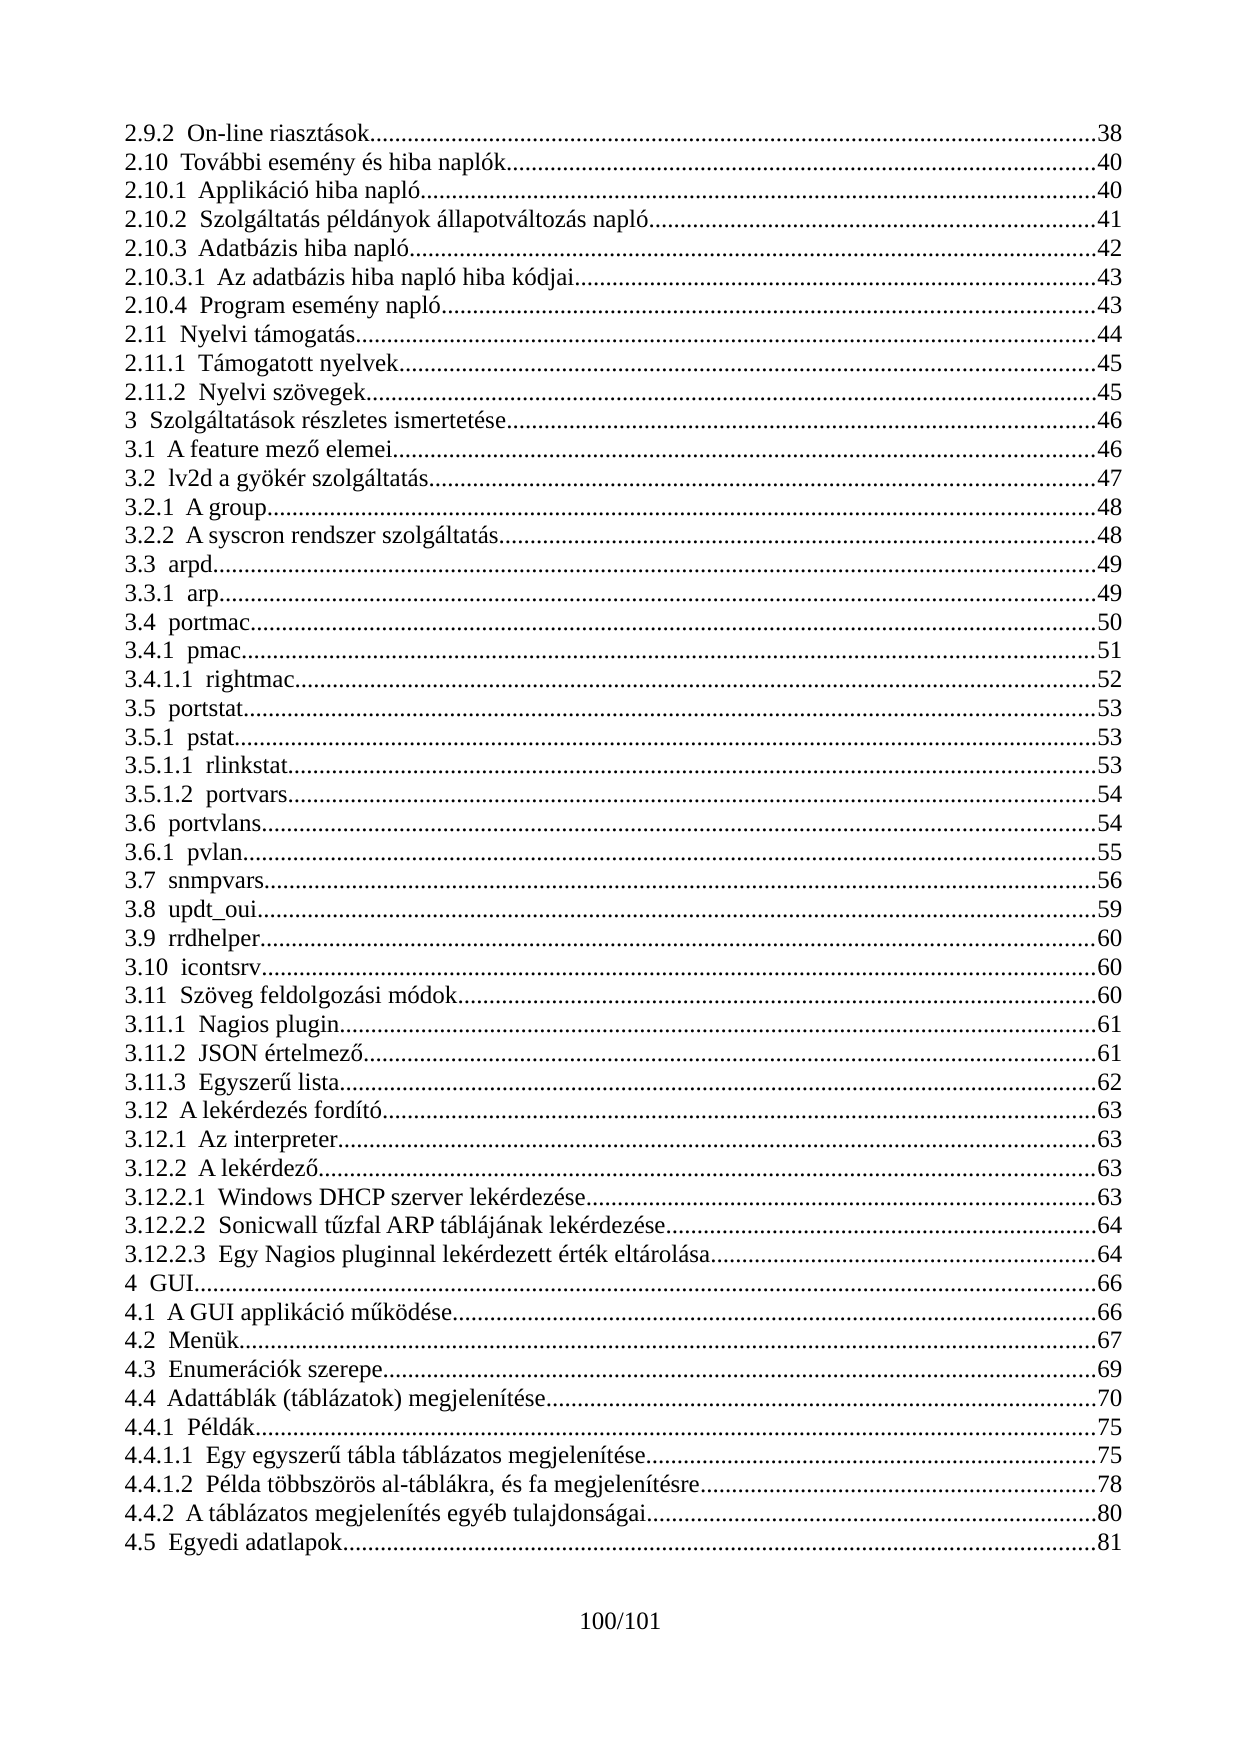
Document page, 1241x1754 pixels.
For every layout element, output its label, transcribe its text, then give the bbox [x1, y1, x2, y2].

text 3.5.1.2 portvars 54 [118, 779, 1122, 808]
text 4.1 A GUI applikáció működése 66 [118, 1297, 1122, 1326]
text 3.7 snmpvars 56 [118, 866, 1122, 894]
text 3.5.1.1 rlinkstat 53 [118, 751, 1122, 779]
text 3.4.1 pmac 51 [118, 636, 1122, 664]
text 3.9 rrdhelper 60 [118, 923, 1122, 952]
text 2.10.2 Szolgáltatás példányok állapotváltozás napló 41 [118, 204, 1122, 233]
text 3.5 portstat 53 [118, 693, 1122, 722]
text 2.9.2 On-line riasztások 38 [118, 118, 1122, 147]
text 2.11 Nyelvi támogatás 44 [118, 319, 1122, 348]
text 2.10.3 Adatbázis hiba napló 42 [118, 233, 1122, 262]
text 3.12.2.2 Sonicwall tűzfal ARP táblájának lekérdezése 64 [118, 1211, 1122, 1239]
text 3.3 arpd 49 [118, 549, 1122, 578]
text 2.10.3.1 Az adatbázis hiba napló hiba kódjai 43 [118, 262, 1122, 291]
text 3.11 Szöveg feldolgozási módok 60 [118, 981, 1122, 1009]
text 4 GUI 66 [118, 1268, 1122, 1297]
text 3.12.2.1 Windows DHCP szerver lekérdezése 63 [118, 1182, 1122, 1211]
text 3.2.1 A group 48 [118, 492, 1122, 521]
text 4.2 Menük 67 [118, 1326, 1122, 1354]
text 3.12.1 Az interpreter 63 [118, 1124, 1122, 1153]
text 4.4.2 A táblázatos megjelenítés egyéb tulajdonságai 80 [118, 1498, 1122, 1527]
text 2.11.1 Támogatott nyelvek 45 [118, 348, 1122, 377]
text 2.10 További esemény és hiba naplók 40 [118, 147, 1122, 176]
text 3.10 icontsrv 60 [118, 952, 1122, 981]
text 3.8 updt_oui 59 [118, 894, 1122, 923]
text 3.4 portmac 50 [118, 607, 1122, 636]
text 3.2 lv2d a gyökér szolgáltatás 47 [118, 463, 1122, 492]
text 4.3 Enumerációk szerepe 69 [118, 1354, 1122, 1383]
text 3.2.2 A syscron rendszer szolgáltatás 48 [118, 521, 1122, 549]
text 3.4.1.1 rightmac 52 [118, 664, 1122, 693]
text 3.5.1 pstat 53 [118, 722, 1122, 751]
text 3.11.3 Egyszerű lista 62 [118, 1067, 1122, 1096]
text 3.12.2 A lekérdező 63 [118, 1153, 1122, 1182]
text 3.6.1 pvlan 55 [118, 837, 1122, 866]
text 3.12 A lekérdezés fordító 63 [118, 1096, 1122, 1124]
text 3.11.1 Nagios plugin 61 [118, 1009, 1122, 1038]
text 3 Szolgáltatások részletes ismertetése 46 [118, 406, 1122, 434]
text 3.12.2.3 Egy Nagios pluginnal lekérdezett érték eltárolása 64 [118, 1239, 1122, 1268]
text 4.4.1.2 Példa többszörös al-táblákra, és fa megjelenítésre 78 [118, 1469, 1122, 1498]
text 3.3.1 arp 49 [118, 578, 1122, 607]
text 3.6 portvlans 54 [118, 808, 1122, 837]
text 4.4 Adattáblák (táblázatok) megjelenítése 70 [118, 1383, 1122, 1412]
text 2.10.4 Program esemény napló 43 [118, 291, 1122, 319]
text 3.11.2 JSON értelmező 61 [118, 1038, 1122, 1067]
text 4.5 Egyedi adatlapok 81 [118, 1527, 1122, 1556]
text 2.10.1 Applikáció hiba napló 40 [118, 176, 1122, 204]
text 4.4.1 Példák 75 [118, 1412, 1122, 1441]
text 3.1 A feature mező elemei 46 [118, 434, 1122, 463]
text 4.4.1.1 Egy egyszerű tábla táblázatos megjelenítése 75 [118, 1441, 1122, 1469]
text 2.11.2 Nyelvi szövegek 45 [118, 377, 1122, 406]
